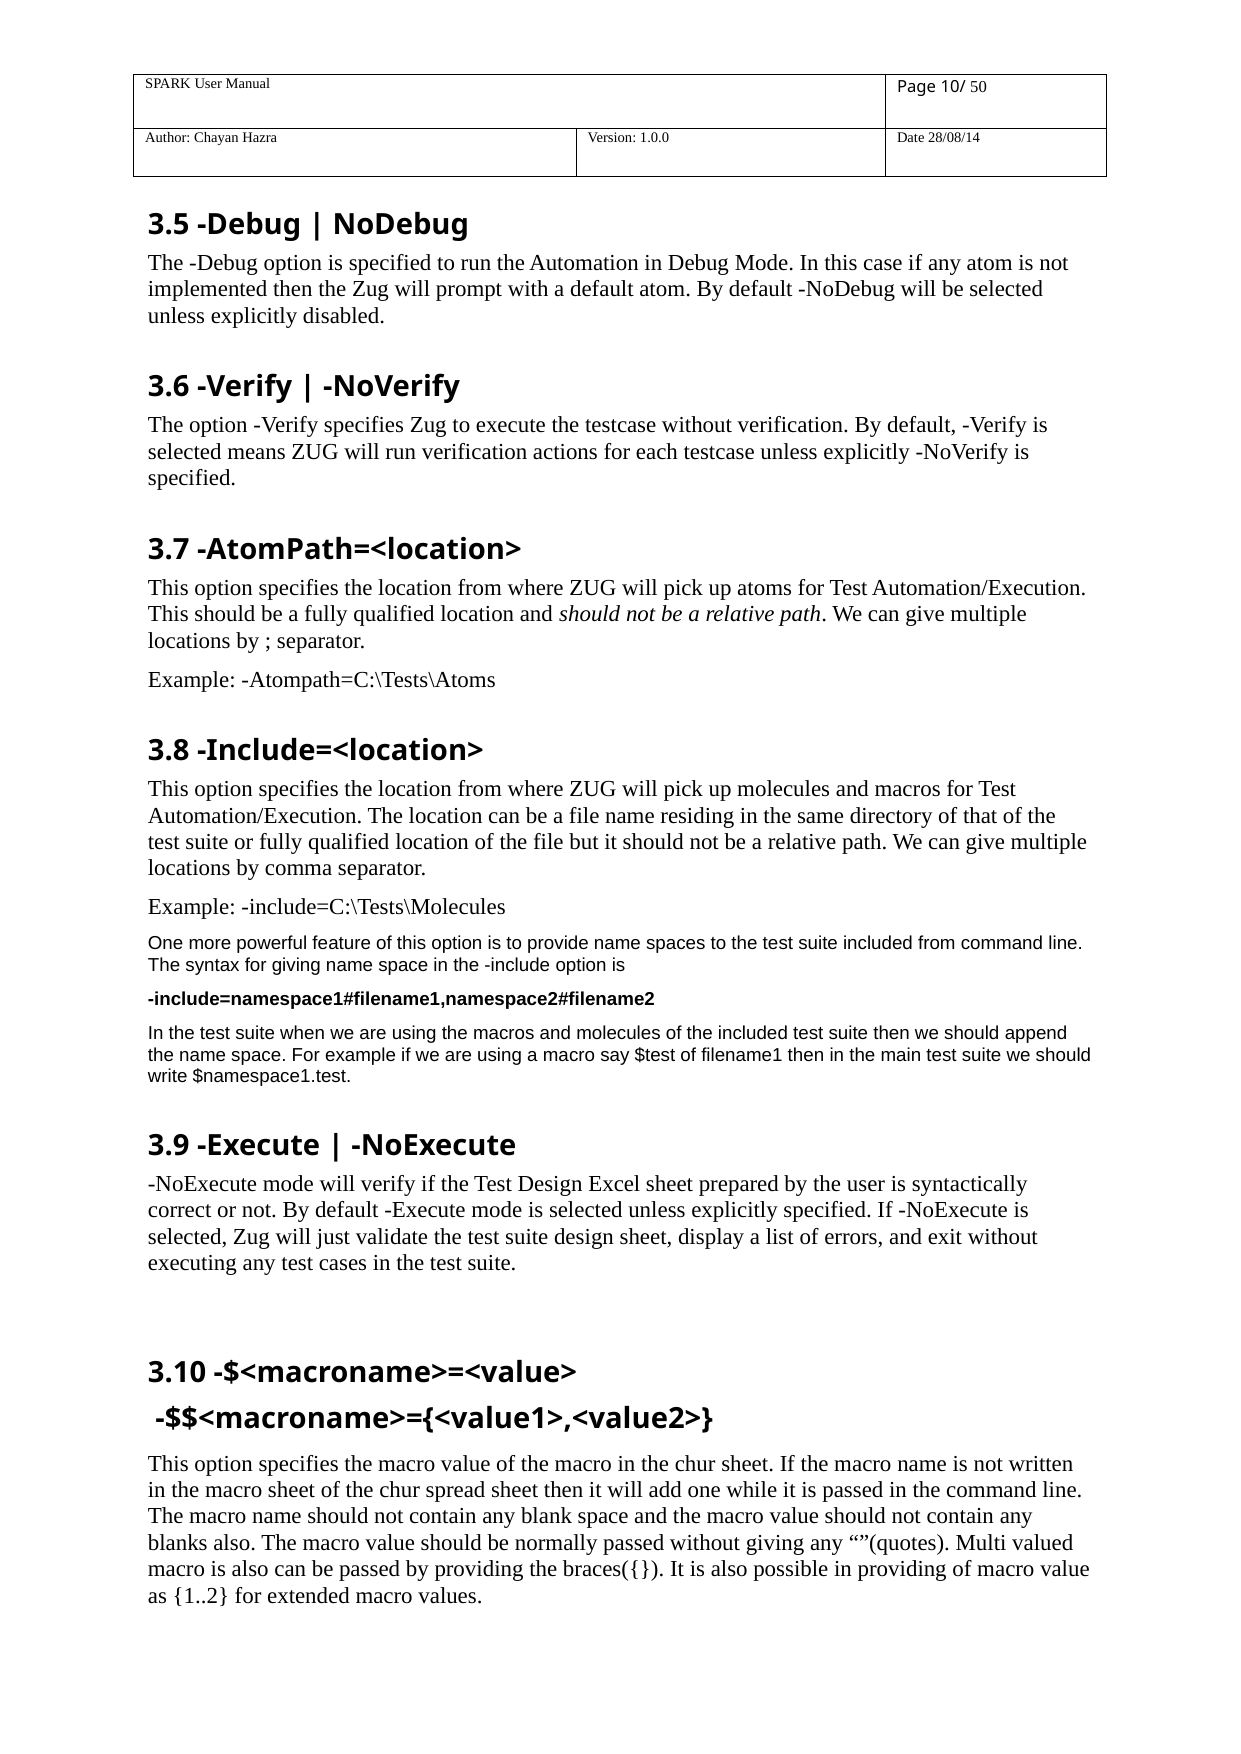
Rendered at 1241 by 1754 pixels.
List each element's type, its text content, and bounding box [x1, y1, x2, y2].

text The option -Verify specifies Zug to execute the testcase without verification. By default, -Verify is selected means ZUG will run verification actions for each testcase unless explicitly -NoVerify is specified. [148, 412, 1092, 491]
subtitle 3.10 -$<macroname>=<value> [148, 1352, 1092, 1391]
text This option specifies the location from where ZUG will pick up molecules and macros for Test Automation/Execution. The location can be a file name residing in the same directory of that of the test suite or fully qualified location of the file but it should not be a relative path. We can give multiple locations by comma separator. [148, 775, 1092, 881]
subtitle 3.6 -Verify | -NoVerify [148, 366, 1092, 405]
text In the test suite when we are using the macros and molecules of the included test suite then we should append the name space. For example if we are using a macro say $test of filename1 then in the main test suite we should write $namespace1.test. [148, 1022, 1092, 1087]
text Example: -Atompath=C:\Tests\Atoms [148, 666, 1092, 692]
subtitle 3.8 -Include=<location> [148, 729, 1092, 769]
text -NoExecute mode will verify if the Test Design Excel sheet prepared by the user is syntactically correct or not. By default -Execute mode is selected unless explicitly specified. If -NoExecute is selected, Zug will just validate the test suite design sheet, display a list of errors, and exit without executing any test cases in the test suite. [148, 1170, 1092, 1275]
text Example: -include=C:\Tests\Molecules [148, 893, 1092, 920]
text One more powerful feature of this option is to provide name spaces to the test suite included from command line. The syntax for giving name space in the -include option is [148, 932, 1092, 975]
subtitle 3.7 -AtomPath=<location> [148, 528, 1092, 568]
text -include=namespace1#filename1,namespace2#filename2 [148, 988, 1092, 1009]
subtitle 3.5 -Debug | NoDebug [148, 203, 1092, 243]
subtitle 3.9 -Execute | -NoExecute [148, 1124, 1092, 1164]
text This option specifies the macro value of the macro in the chur sheet. If the macro name is not written in the macro sheet of the chur spread sheet then it will add one while it is passed in the command line. The macro name should not contain any blank space and the macro value should not contain any blanks also. The macro value should be normally passed without giving any “”(quotes). Multi valued macro is also can be passed by providing the braces({}). It is also possible in providing of macro value as {1..2} for extended macro values. [148, 1450, 1092, 1608]
text This option specifies the location from where ZUG will pick up atoms for Test Automation/Execution. This should be a fully qualified location and should not be a relative path. We can give multiple locations by ; separator. [148, 574, 1092, 653]
text -$$<macroname>={<value1>,<value2>} [148, 1398, 1092, 1437]
text The -Debug option is specified to run the Automation in Debug Mode. In this case if any atom is not implemented then the Zug will prompt with a default atom. By default -NoDebug will be selected unless explicitly disabled. [148, 249, 1092, 328]
